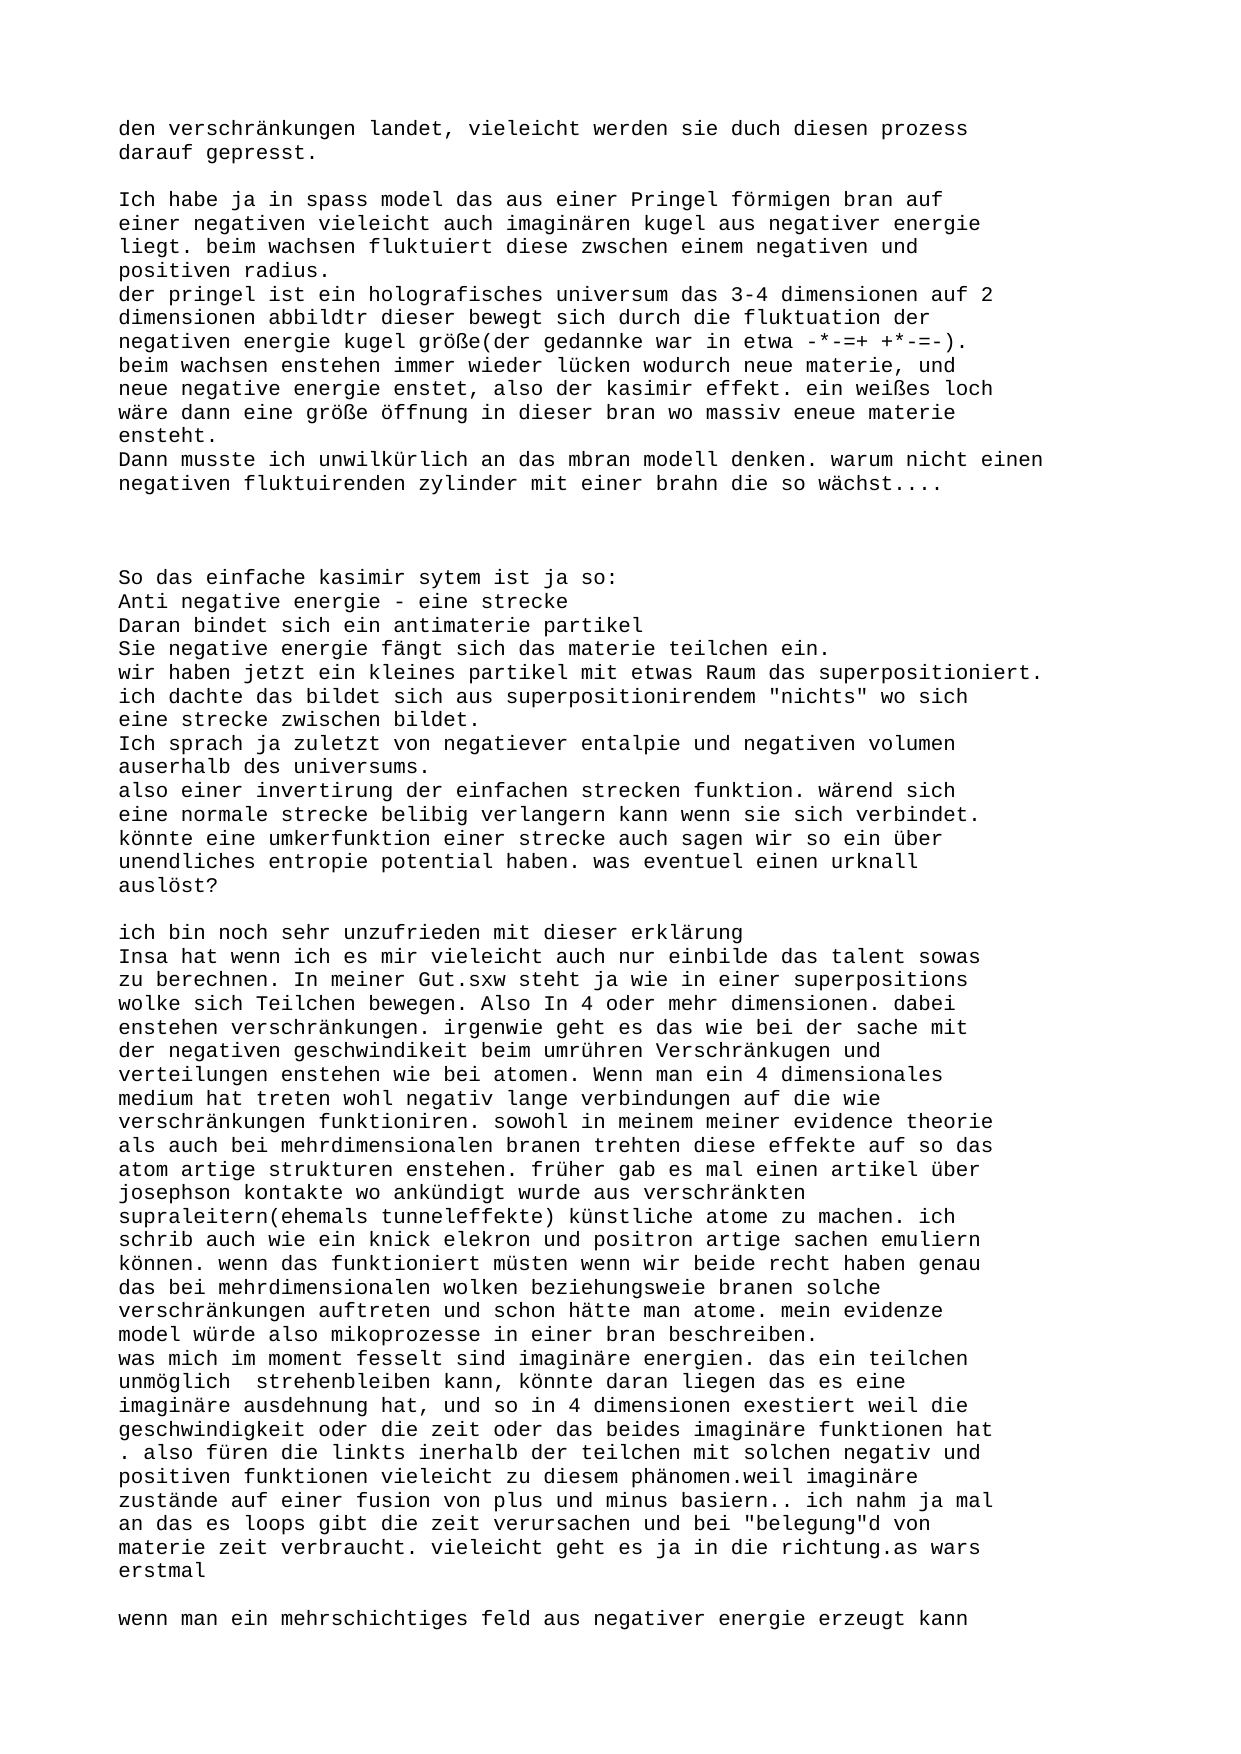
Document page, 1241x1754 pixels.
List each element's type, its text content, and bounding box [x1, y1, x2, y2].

text den verschränkungen landet, vieleicht werden sie duch diesen prozess darauf gepresst. Ich habe ja in spass model das aus einer Pringel förmigen bran auf einer negativen vieleicht auch imaginären kugel aus negativer energie liegt. beim wachsen fluktuiert diese zwschen einem negativen und positiven radius. der pringel ist ein holografisches universum das 3-4 dimensionen auf 2 dimensionen abbildtr dieser bewegt sich durch die fluktuation der negativen energie kugel größe(der gedannke war in etwa -*-=+ +*-=-). beim wachsen enstehen immer wieder lücken wodurch neue materie, und neue negative energie enstet, also der kasimir effekt. ein weißes loch wäre dann eine größe öffnung in dieser bran wo massiv eneue materie ensteht. Dann musste ich unwilkürlich an das mbran modell denken. warum nicht einen negativen fluktuirenden zylinder mit einer brahn die so wächst.... So das einfache kasimir sytem ist ja so: Anti negative energie - eine strecke Daran bindet sich ein antimaterie partikel Sie negative energie fängt sich das materie teilchen ein. wir haben jetzt ein kleines partikel mit etwas Raum das superpositioniert. ich dachte das bildet sich aus superpositionirendem "nichts" wo sich eine strecke zwischen bildet. Ich sprach ja zuletzt von negatiever entalpie und negativen volumen auserhalb des universums. also einer invertirung der einfachen strecken funktion. wärend sich eine normale strecke belibig verlangern kann wenn sie sich verbindet. könnte eine umkerfunktion einer strecke auch sagen wir so ein über unendliches entropie potential haben. was eventuel einen urknall auslöst? ich bin noch sehr unzufrieden mit dieser erklärung Insa hat wenn ich es mir vieleicht auch nur einbilde das talent sowas zu berechnen. In meiner Gut.sxw steht ja wie in einer superpositions wolke sich Teilchen bewegen. Also In 4 oder mehr dimensionen. dabei enstehen verschränkungen. irgenwie geht es das wie bei der sache mit der negativen geschwindikeit beim umrühren Verschränkugen und verteilungen enstehen wie bei atomen. Wenn man ein 4 dimensionales medium hat treten wohl negativ lange verbindungen auf die wie verschränkungen funktioniren. sowohl in meinem meiner evidence theorie als auch bei mehrdimensionalen branen trehten diese effekte auf so das atom artige strukturen enstehen. früher gab es mal einen artikel über josephson kontakte wo ankündigt wurde aus verschränkten supraleitern(ehemals tunneleffekte) künstliche atome zu machen. ich schrib auch wie ein knick elekron und positron artige sachen emuliern können. wenn das funktioniert müsten wenn wir beide recht haben genau das bei mehrdimensionalen wolken beziehungsweie branen solche verschränkungen auftreten und schon hätte man atome. mein evidenze model würde also mikoprozesse in einer bran beschreiben. was mich im moment fesselt sind imaginäre energien. das ein teilchen unmöglich strehenbleiben kann, könnte daran liegen das es eine imaginäre ausdehnung hat, und so in 4 dimensionen exestiert weil die geschwindigkeit oder die zeit oder das beides imaginäre funktionen hat . also füren die linkts inerhalb der teilchen mit solchen negativ und positiven funktionen vieleicht zu diesem phänomen.weil imaginäre zustände auf einer fusion von plus und minus basiern.. ich nahm ja mal an das es loops gibt die zeit verursachen und bei "belegung"d von materie zeit verbraucht. vieleicht geht es ja in die richtung.as wars erstmal wenn man ein mehrschichtiges feld aus negativer energie erzeugt kann [118, 118, 1122, 1631]
